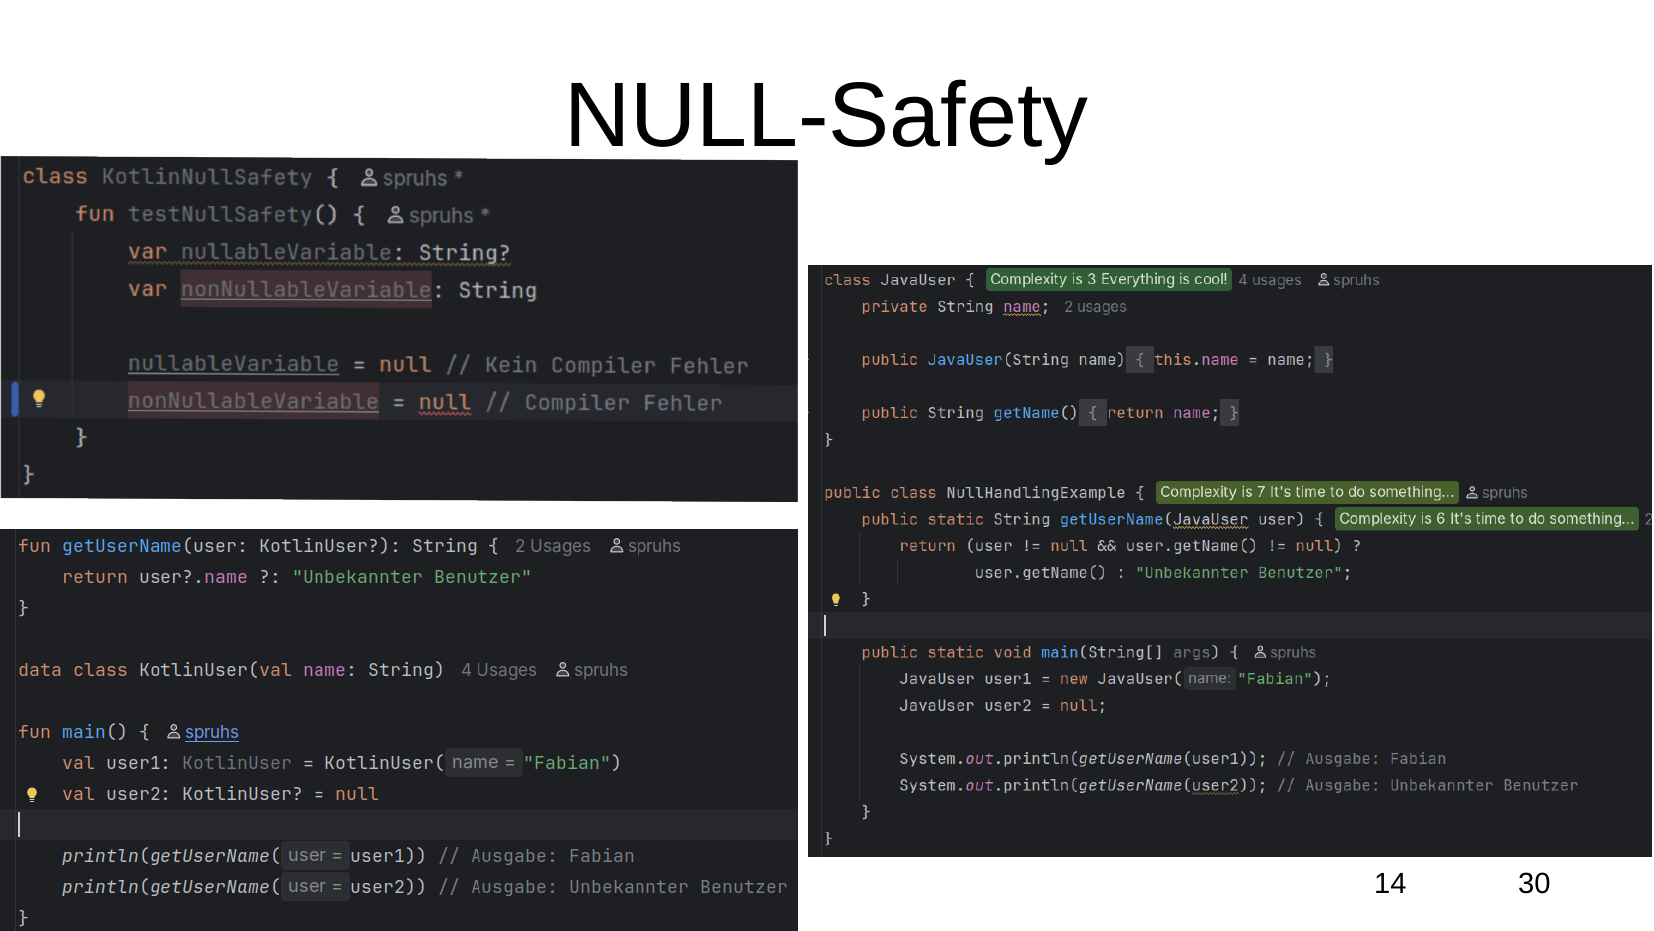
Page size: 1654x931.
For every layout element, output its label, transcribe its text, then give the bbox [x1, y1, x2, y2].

picture [0, 155, 798, 502]
picture [808, 265, 1652, 857]
picture [0, 529, 798, 931]
title NULL-Safety [82, 37, 1571, 193]
